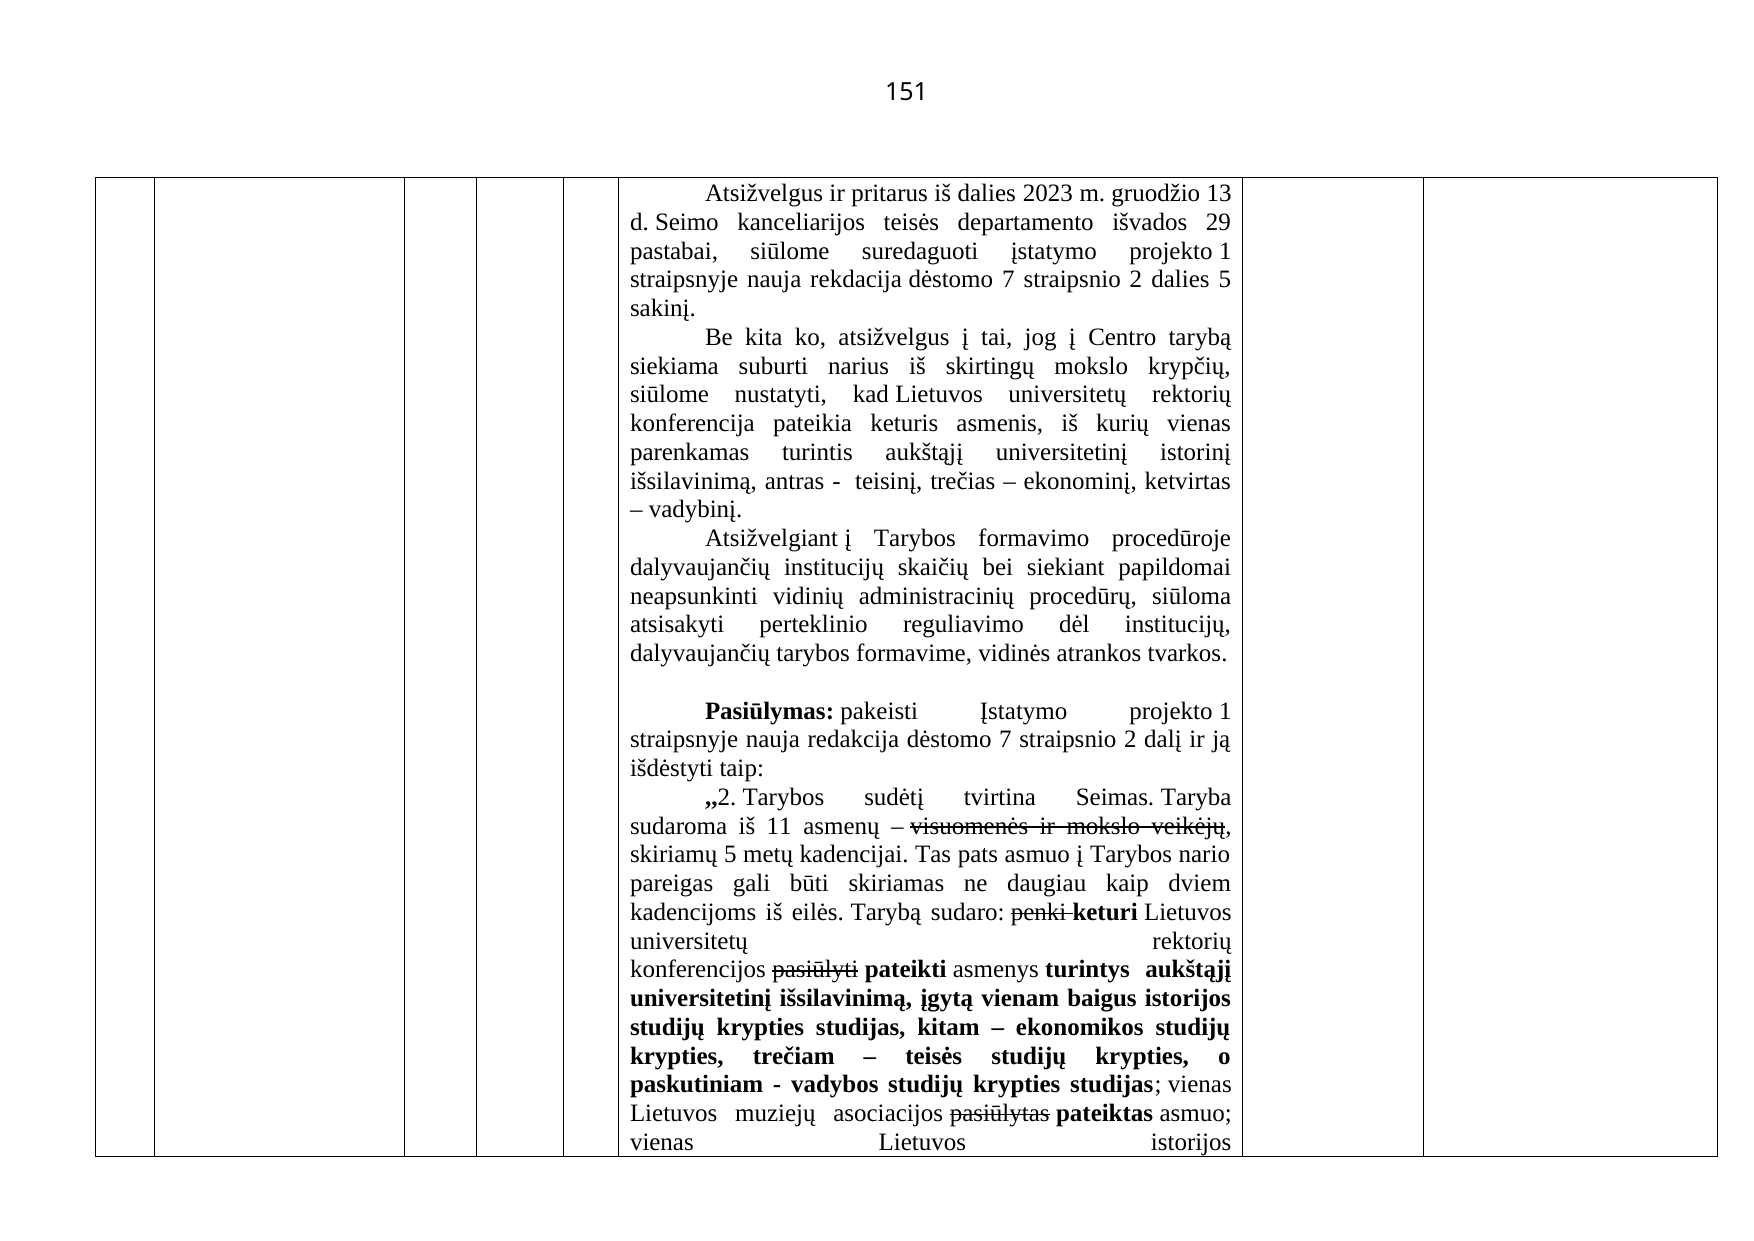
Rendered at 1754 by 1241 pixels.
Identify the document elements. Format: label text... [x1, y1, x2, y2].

table_cell [564, 178, 618, 1156]
table_cell Atsižvelgus ir pritarus iš dalies 2023 m. gruodžio 13 d. Seimo kanceliarijos teisės departamento išvados 29 pastabai, siūlome suredaguoti įstatymo projekto 1 straipsnyje nauja rekdacija dėstomo 7 straipsnio 2 dalies 5 sakinį. Be kita ko, atsižvelgus į tai, jog į Centro tarybą siekiama suburti narius iš skirtingų mokslo krypčių, siūlome nustatyti, kad Lietuvos universitetų rektorių konferencija pateikia keturis asmenis, iš kurių vienas parenkamas turintis aukštąjį universitetinį istorinį išsilavinimą, antras - teisinį, trečias – ekonominį, ketvirtas – vadybinį. Atsižvelgiant į Tarybos formavimo procedūroje dalyvaujančių institucijų skaičių bei siekiant papildomai neapsunkinti vidinių administracinių procedūrų, siūloma atsisakyti perteklinio reguliavimo dėl institucijų, dalyvaujančių tarybos formavime, vidinės atrankos tvarkos. Pasiūlymas: pakeisti Įstatymo projekto 1 straipsnyje nauja redakcija dėstomo 7 straipsnio 2 dalį ir ją išdėstyti taip: ,,2. Tarybos sudėtį tvirtina Seimas. Taryba sudaroma iš 11 asmenų – visuomenės ir mokslo veikėjų, skiriamų 5 metų kadencijai. Tas pats asmuo į Tarybos nario pareigas gali būti skiriamas ne daugiau kaip dviem kadencijoms iš eilės. Tarybą sudaro: penki keturi Lietuvos universitetų rektorių konferencijos pasiūlyti pateikti asmenys turintys aukštąjį universitetinį išsilavinimą, įgytą vienam baigus istorijos studijų krypties studijas, kitam – ekonomikos studijų krypties, trečiam – teisės studijų krypties, o paskutiniam - vadybos studijų krypties studijas; vienas Lietuvos muziejų asociacijos pasiūlytas pateiktas asmuo; vienas Lietuvos istorijos [619, 178, 1242, 1156]
table_cell [96, 178, 154, 1156]
table_cell [405, 178, 476, 1156]
table_cell [477, 178, 563, 1156]
table_cell [155, 178, 404, 1156]
table_cell [1424, 178, 1717, 1156]
table_cell [1243, 178, 1423, 1156]
